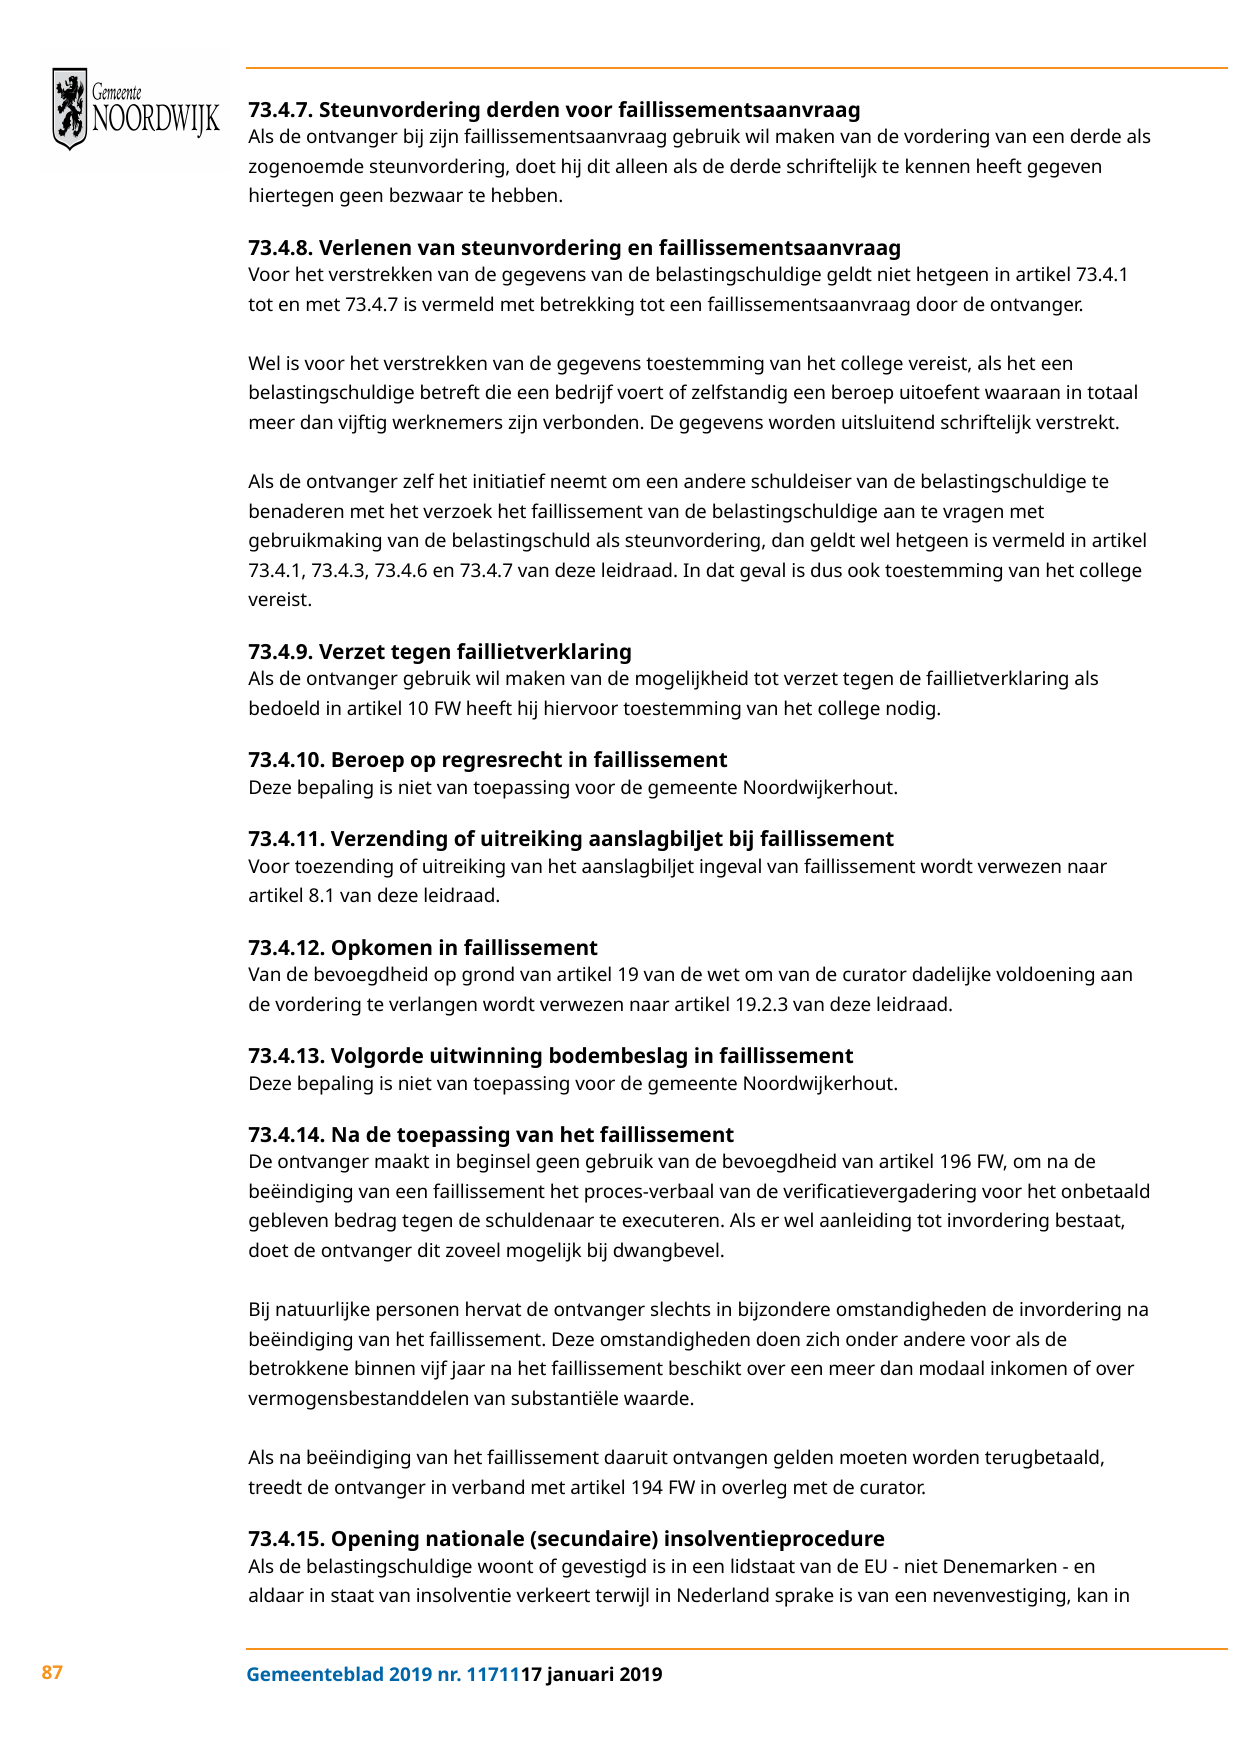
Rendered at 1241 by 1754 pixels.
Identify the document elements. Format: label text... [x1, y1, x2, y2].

text 73.4.14. Na de toepassing van het faillissement [248, 1120, 1152, 1148]
text Als de belastingschuldige woont of gevestigd is in een lidstaat van de EU - niet Denemarken - en aldaar in staat van insolventie verkeert terwijl in Nederland sprake is van een nevenvestiging, kan in [248, 1553, 1152, 1608]
text Deze bepaling is niet van toepassing voor de gemeente Noordwijkerhout. [248, 1070, 1152, 1095]
text Als de ontvanger bij zijn faillissementsaanvraag gebruik wil maken van de vordering van een derde als zogenoemde steunvordering, doet hij dit alleen als de derde schriftelijk te kennen heeft gegeven hiertegen geen bezwaar te hebben. [248, 123, 1152, 208]
text De ontvanger maakt in beginsel geen gebruik van de bevoegdheid van artikel 196 FW, om na de beëindiging van een faillissement het proces-verbaal van de verificatievergadering voor het onbetaald gebleven bedrag tegen de schuldenaar te executeren. Als er wel aanleiding tot invordering bestaat, doet de ontvanger dit zoveel mogelijk bij dwangbevel. [248, 1148, 1152, 1263]
picture [41, 47, 231, 172]
text 73.4.10. Beroep op regresrecht in faillissement [248, 746, 1152, 774]
text Wel is voor het verstrekken van de gegevens toestemming van het college vereist, als het een belastingschuldige betreft die een bedrijf voert of zelfstandig een beroep uitoefent waaraan in totaal meer dan vijftig werknemers zijn verbonden. De gegevens worden uitsluitend schriftelijk verstrekt. [248, 350, 1152, 435]
text 73.4.12. Opkomen in faillissement [248, 933, 1152, 961]
text Van de bevoegdheid op grond van artikel 19 van de wet om van de curator dadelijke voldoening aan de vordering te verlangen wordt verwezen naar artikel 19.2.3 van deze leidraad. [248, 961, 1152, 1017]
text 73.4.15. Opening nationale (secundaire) insolventieprocedure [248, 1524, 1152, 1553]
text 73.4.7. Steunvordering derden voor faillissementsaanvraag [248, 95, 1152, 123]
text Bij natuurlijke personen hervat de ontvanger slechts in bijzondere omstandigheden de invordering na beëindiging van het faillissement. Deze omstandigheden doen zich onder andere voor als de betrokkene binnen vijf jaar na het faillissement beschikt over een meer dan modaal inkomen of over vermogensbestanddelen van substantiële waarde. [248, 1296, 1152, 1411]
text 73.4.8. Verlenen van steunvordering en faillissementsaanvraag [248, 233, 1152, 261]
text Voor toezending of uitreiking van het aanslagbiljet ingeval van faillissement wordt verwezen naar artikel 8.1 van deze leidraad. [248, 853, 1152, 908]
text Als de ontvanger zelf het initiatief neemt om een andere schuldeiser van de belastingschuldige te benaderen met het verzoek het faillissement van de belastingschuldige aan te vragen met gebruikmaking van de belastingschuld als steunvordering, dan geldt wel hetgeen is vermeld in artikel 73.4.1, 73.4.3, 73.4.6 en 73.4.7 van deze leidraad. In dat geval is dus ook toestemming van het college vereist. [248, 468, 1152, 612]
text Als na beëindiging van het faillissement daaruit ontvangen gelden moeten worden terugbetaald, treedt de ontvanger in verband met artikel 194 FW in overleg met de curator. [248, 1444, 1152, 1500]
text 73.4.11. Verzending of uitreiking aanslagbiljet bij faillissement [248, 824, 1152, 853]
text 73.4.13. Volgorde uitwinning bodembeslag in faillissement [248, 1041, 1152, 1070]
text Als de ontvanger gebruik wil maken van de mogelijkheid tot verzet tegen de faillietverklaring als bedoeld in artikel 10 FW heeft hij hiervoor toestemming van het college nodig. [248, 666, 1152, 721]
text 73.4.9. Verzet tegen faillietverklaring [248, 637, 1152, 666]
text Deze bepaling is niet van toepassing voor de gemeente Noordwijkerhout. [248, 774, 1152, 800]
text Voor het verstrekken van de gegevens van de belastingschuldige geldt niet hetgeen in artikel 73.4.1 tot en met 73.4.7 is vermeld met betrekking tot een faillissementsaanvraag door de ontvanger. [248, 261, 1152, 317]
